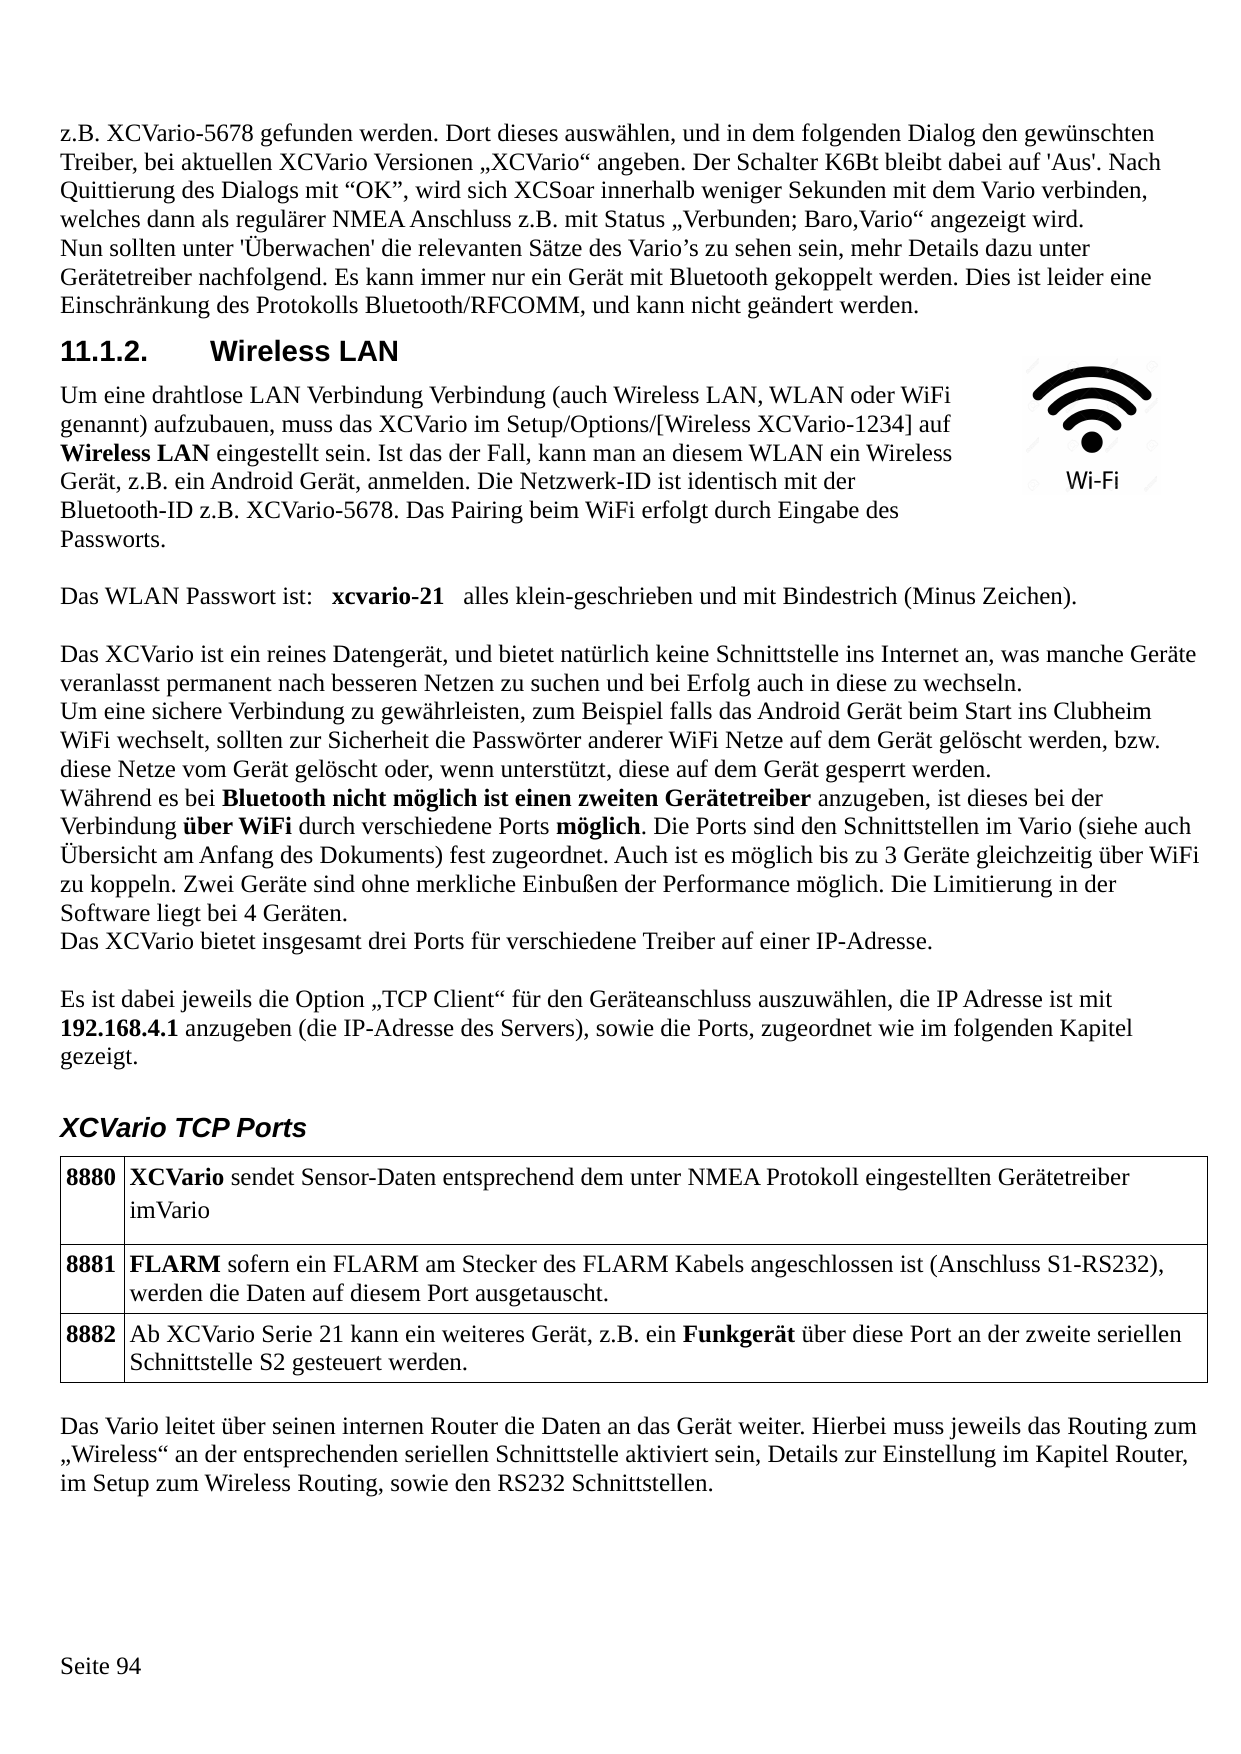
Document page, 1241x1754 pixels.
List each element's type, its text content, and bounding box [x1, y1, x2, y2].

table_cell Ab XCVario Serie 21 kann ein weiteres Gerät, z.B. ein Funkgerät über diese Port an der zweite seriellen Schnittstelle S2 gesteuert werden. [125, 1314, 1207, 1382]
text Das XCVario bietet insgesamt drei Ports für verschiedene Treiber auf einer IP-Adresse. [60, 926, 1207, 955]
text Das Vario leitet über seinen internen Router die Daten an das Gerät weiter. Hierbei muss jeweils das Routing zum „Wireless“ an der entsprechenden seriellen Schnittstelle aktiviert sein, Details zur Einstellung im Kapitel Router, im Setup zum Wireless Routing, sowie den RS232 Schnittstellen. [60, 1411, 1207, 1497]
text Nun sollten unter 'Überwachen' die relevanten Sätze des Vario’s zu sehen sein, mehr Details dazu unter Gerätetreiber nachfolgend. Es kann immer nur ein Gerät mit Bluetooth gekoppelt werden. Dies ist leider eine Einschränkung des Protokolls Bluetooth/RFCOMM, und kann nicht geändert werden. [60, 233, 1207, 319]
text Um eine sichere Verbindung zu gewährleisten, zum Beispiel falls das Android Gerät beim Start ins Clubheim WiFi wechselt, sollten zur Sicherheit die Passwörter anderer WiFi Netze auf dem Gerät gelöscht werden, bzw. diese Netze vom Gerät gelöscht oder, wenn unterstützt, diese auf dem Gerät gesperrt werden. [60, 696, 1207, 783]
table_cell 8882 [61, 1314, 124, 1382]
table_header XCVario sendet Sensor-Daten entsprechend dem unter NMEA Protokoll eingestellten Gerätetreiber imVario [125, 1157, 1207, 1244]
text Das XCVario ist ein reines Datengerät, und bietet natürlich keine Schnittstelle ins Internet an, was manche Geräte veranlasst permanent nach besseren Netzen zu suchen und bei Erfolg auch in diese zu wechseln. [60, 639, 1207, 696]
text Während es bei Bluetooth nicht möglich ist einen zweiten Gerätetreiber anzugeben, ist dieses bei der Verbindung über WiFi durch verschiedene Ports möglich. Die Ports sind den Schnittstellen im Vario (siehe auch Übersicht am Anfang des Dokuments) fest zugeordnet. Auch ist es möglich bis zu 3 Geräte gleichzeitig über WiFi zu koppeln. Zwei Geräte sind ohne merkliche Einbußen der Performance möglich. Die Limitierung in der Software liegt bei 4 Geräten. [60, 783, 1207, 926]
subtitle Wireless LAN [60, 334, 1207, 368]
table_cell 8881 [61, 1245, 124, 1313]
text Es ist dabei jeweils die Option „TCP Client“ für den Geräteanschluss auszuwählen, die IP Adresse ist mit 192.168.4.1 anzugeben (die IP-Adresse des Servers), sowie die Ports, zugeordnet wie im folgenden Kapitel gezeigt. [60, 984, 1207, 1070]
text Das WLAN Passwort ist: xcvario-21 alles klein-geschrieben und mit Bindestrich (Minus Zeichen). [60, 581, 1207, 610]
table_header 8880 [61, 1157, 124, 1244]
table_cell FLARM sofern ein FLARM am Stecker des FLARM Kabels angeschlossen ist (Anschluss S1-RS232), werden die Daten auf diesem Port ausgetauscht. [125, 1245, 1207, 1313]
picture [1022, 356, 1162, 495]
text z.B. XCVario-5678 gefunden werden. Dort dieses auswählen, und in dem folgenden Dialog den gewünschten Treiber, bei aktuellen XCVario Versionen „XCVario“ angeben. Der Schalter K6Bt bleibt dabei auf 'Aus'. Nach Quittierung des Dialogs mit “OK”, wird sich XCSoar innerhalb weniger Sekunden mit dem Vario verbinden, welches dann als regulärer NMEA Anschluss z.B. mit Status „Verbunden; Baro,Vario“ angezeigt wird. [60, 118, 1207, 233]
text Um eine drahtlose LAN Verbindung Verbindung (auch Wireless LAN, WLAN oder WiFi genannt) aufzubauen, muss das XCVario im Setup/Options/[Wireless XCVario-1234] auf Wireless LAN eingestellt sein. Ist das der Fall, kann man an diesem WLAN ein Wireless Gerät, z.B. ein Android Gerät, anmelden. Die Netzwerk-ID ist identisch mit der Bluetooth-ID z.B. XCVario-5678. Das Pairing beim WiFi erfolgt durch Eingabe des Passworts. [60, 380, 1207, 553]
subtitle XCVario TCP Ports [60, 1111, 1207, 1143]
